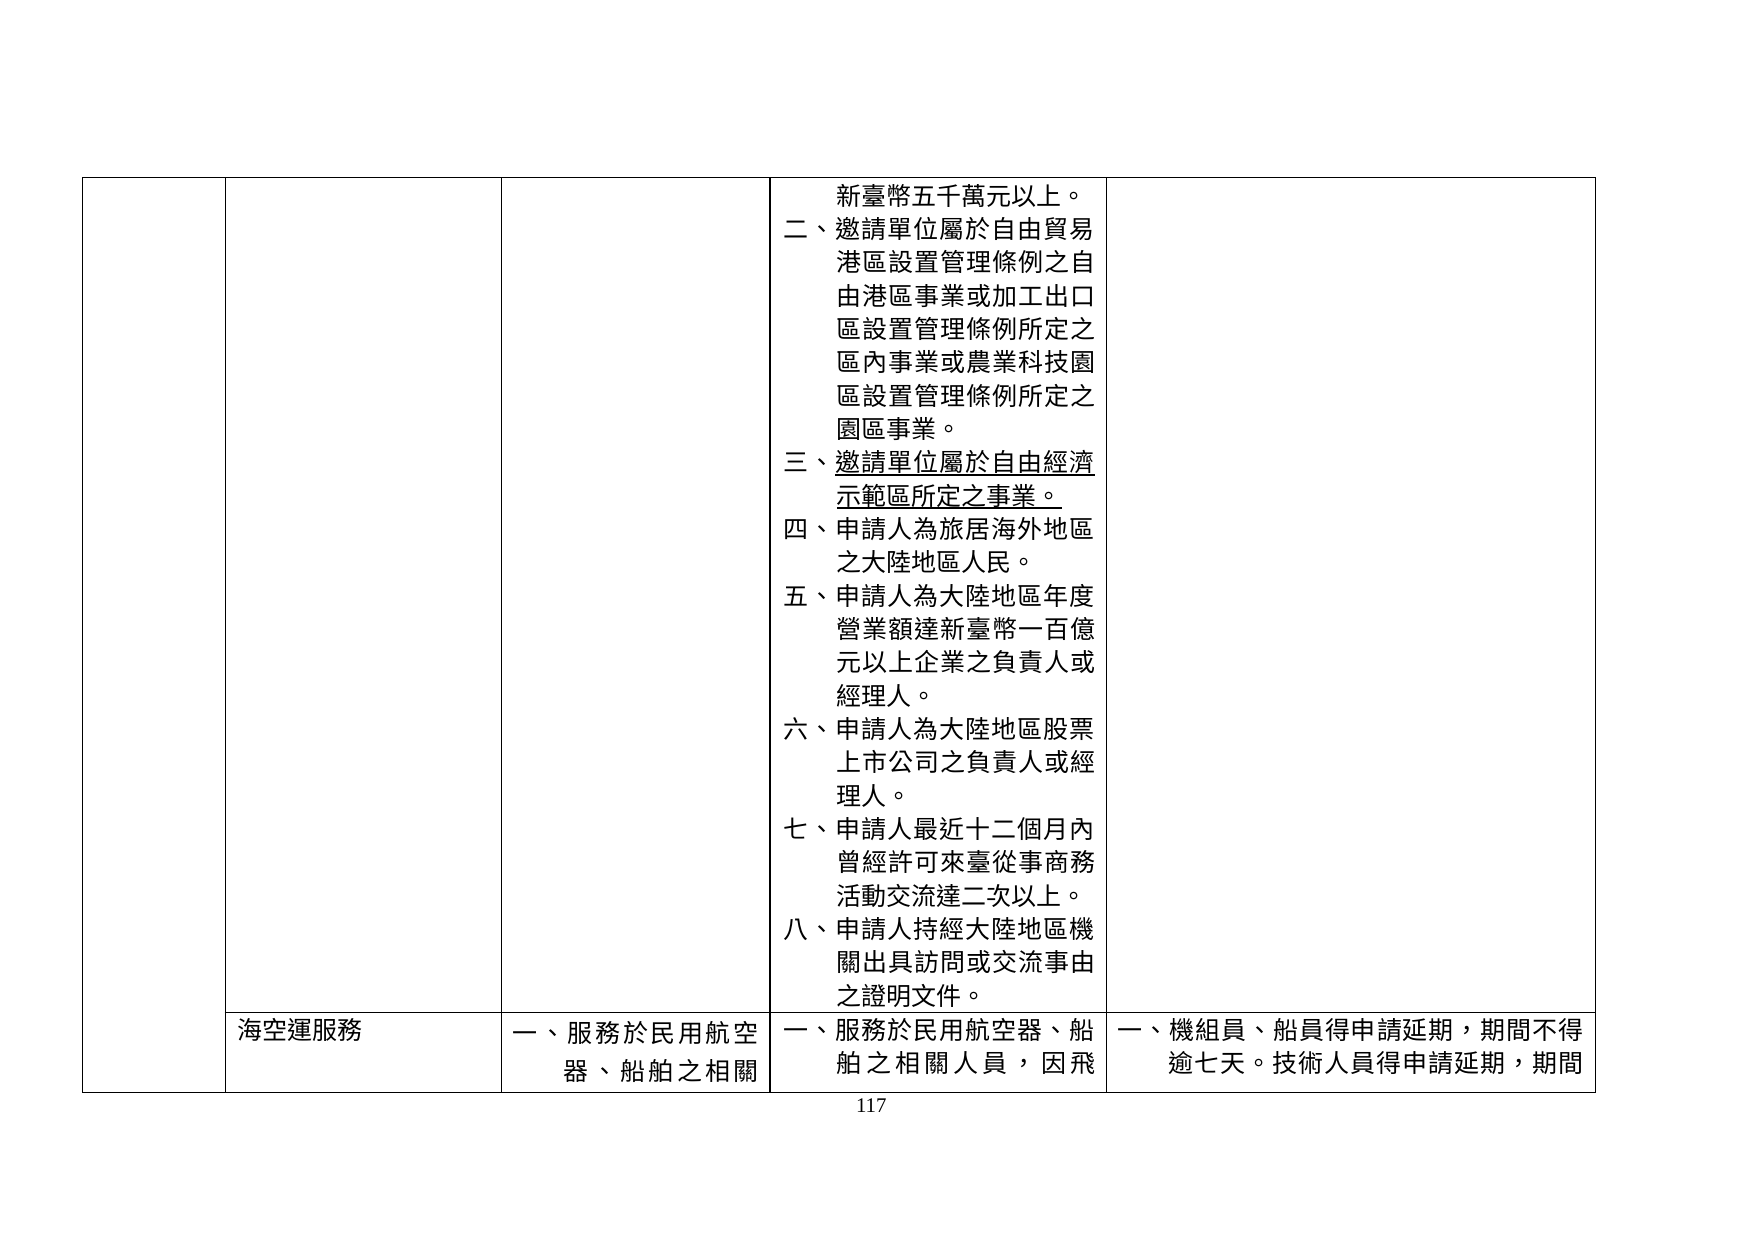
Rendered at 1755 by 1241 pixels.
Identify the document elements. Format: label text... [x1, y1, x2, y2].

table_cell [226, 178, 501, 1012]
table_cell 一、機組員、船員得申請延期，期間不得逾七天。技術人員得申請延期，期間 [1107, 1013, 1595, 1092]
table_cell 新臺幣五千萬元以上。 二、邀請單位屬於自由貿易港區設置管理條例之自由港區事業或加工出口區設置管理條例所定之區內事業或農業科技園區設置管理條例所定之園區事業。 三、邀請單位屬於自由經濟示範區所定之事業。 四、申請人為旅居海外地區之大陸地區人民。 五、申請人為大陸地區年度營業額達新臺幣一百億元以上企業之負責人或經理人。 六、申請人為大陸地區股票上市公司之負責人或經理人。 七、申請人最近十二個月內曾經許可來臺從事商務活動交流達二次以上。 八、申請人持經大陸地區機關出具訪問或交流事由之證明文件。 [771, 178, 1106, 1012]
table_cell [1107, 178, 1595, 1012]
table_cell 海空運服務 [226, 1013, 501, 1092]
table_cell [83, 178, 225, 1092]
table_cell [502, 178, 769, 1012]
table_cell 一、服務於民用航空器、船舶之相關人員，因飛 [771, 1013, 1106, 1092]
table_cell 一、服務於民用航空器、船舶之相關 [502, 1013, 769, 1092]
